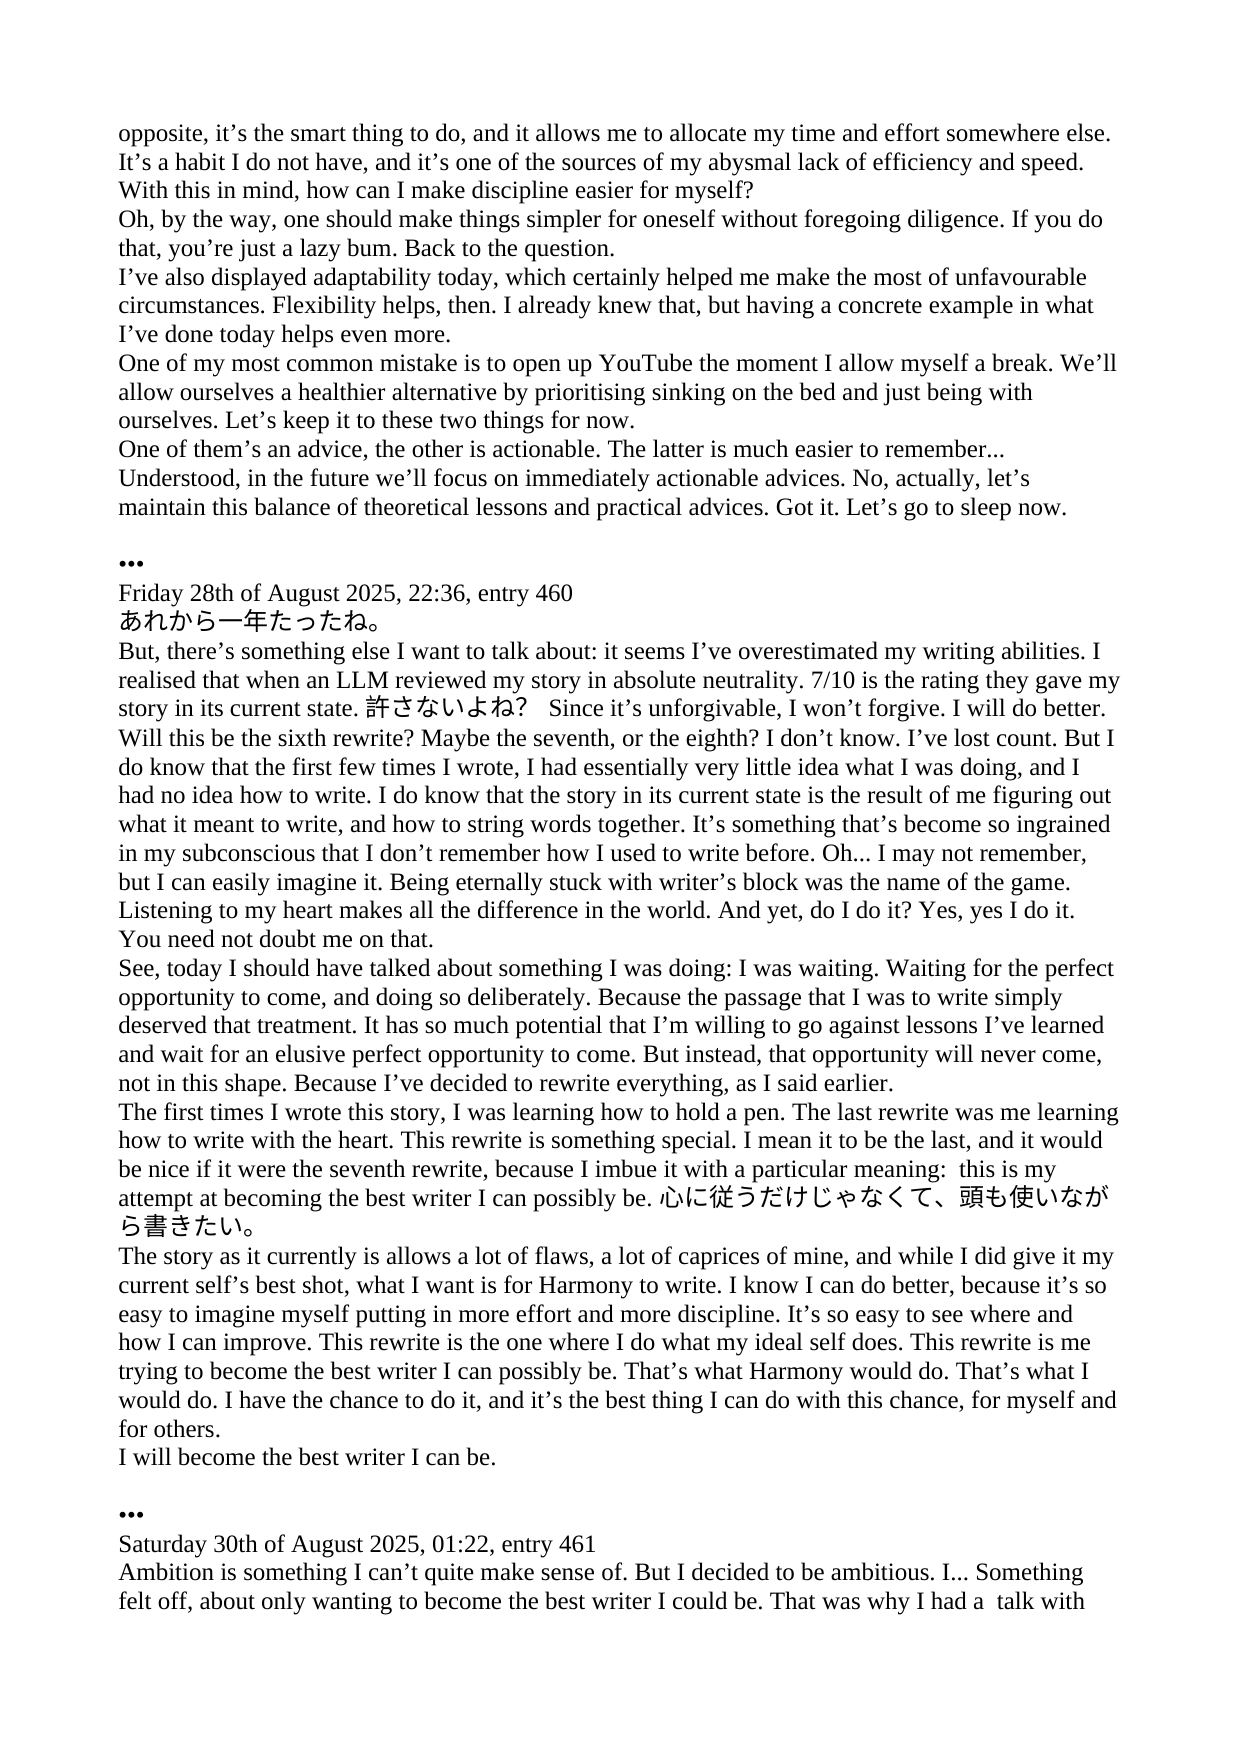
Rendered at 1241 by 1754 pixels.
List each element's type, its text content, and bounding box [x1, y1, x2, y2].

text With this in mind, how can I make discipline easier for myself? [118, 176, 1122, 204]
text opposite, it’s the smart thing to do, and it allows me to allocate my time and effort somewhere else. It’s a habit I do not have, and it’s one of the sources of my abysmal lack of efficiency and speed. [118, 118, 1122, 176]
text I will become the best writer I can be. [118, 1442, 1122, 1471]
text Will this be the sixth rewrite? Maybe the seventh, or the eighth? I don’t know. I’ve lost count. But I do know that the first few times I wrote, I had essentially very little idea what I was doing, and I had no idea how to write. I do know that the story in its current state is the result of me figuring out what it meant to write, and how to string words together. It’s something that’s become so ingrained in my subconscious that I don’t remember how I used to write before. Oh... I may not remember, but I can easily imagine it. Being eternally stuck with writer’s block was the name of the game. Listening to my heart makes all the difference in the world. And yet, do I do it? Yes, yes I do it. You need not doubt me on that. [118, 723, 1122, 953]
text The story as it currently is allows a lot of flaws, a lot of caprices of mine, and while I did give it my current self’s best shot, what I want is for Harmony to write. I know I can do better, because it’s so easy to imagine myself putting in more effort and more discipline. It’s so easy to see where and how I can improve. This rewrite is the one where I do what my ideal self does. This rewrite is me trying to become the best writer I can possibly be. That’s what Harmony would do. That’s what I would do. I have the chance to do it, and it’s the best thing I can do with this chance, for myself and for others. [118, 1241, 1122, 1442]
text ••• [118, 549, 1122, 578]
text I’ve also displayed adaptability today, which certainly helped me make the most of unfavourable circumstances. Flexibility helps, then. I already knew that, but having a concrete example in what I’ve done today helps even more. [118, 262, 1122, 348]
text See, today I should have talked about something I was doing: I was waiting. Waiting for the perfect opportunity to come, and doing so deliberately. Because the passage that I was to write simply deserved that treatment. It has so much potential that I’m willing to go against lessons I’ve learned and wait for an elusive perfect opportunity to come. But instead, that opportunity will never come, not in this shape. Because I’ve decided to rewrite everything, as I said earlier. [118, 953, 1122, 1097]
text One of them’s an advice, the other is actionable. The latter is much easier to remember... Understood, in the future we’ll focus on immediately actionable advices. No, actually, let’s maintain this balance of theoretical lessons and practical advices. Got it. Let’s go to sleep now. [118, 434, 1122, 521]
text Oh, by the way, one should make things simpler for oneself without foregoing diligence. If you do that, you’re just a lazy bum. Back to the question. [118, 204, 1122, 262]
text ••• [118, 1500, 1122, 1529]
text One of my most common mistake is to open up YouTube the moment I allow myself a break. We’ll allow ourselves a healthier alternative by prioritising sinking on the bed and just being with ourselves. Let’s keep it to these two things for now. [118, 348, 1122, 434]
text あれから一年たったね。 [118, 607, 1122, 636]
text The first times I wrote this story, I was learning how to hold a pen. The last rewrite was me learning how to write with the heart. This rewrite is something special. I mean it to be the last, and it would be nice if it were the seventh rewrite, because I imbue it with a particular meaning: this is my attempt at becoming the best writer I can possibly be. 心に従うだけじゃなくて、頭も使いながら書きたい。 [118, 1097, 1122, 1241]
text Ambition is something I can’t quite make sense of. But I decided to be ambitious. I... Something felt off, about only wanting to become the best writer I could be. That was why I had a talk with [118, 1557, 1122, 1615]
text Friday 28th of August 2025, 22:36, entry 460 [118, 578, 1122, 607]
text Saturday 30th of August 2025, 01:22, entry 461 [118, 1529, 1122, 1557]
text But, there’s something else I want to talk about: it seems I’ve overestimated my writing abilities. I realised that when an LLM reviewed my story in absolute neutrality. 7/10 is the rating they gave my story in its current state. 許さないよね？ Since it’s unforgivable, I won’t forgive. I will do better. [118, 636, 1122, 723]
